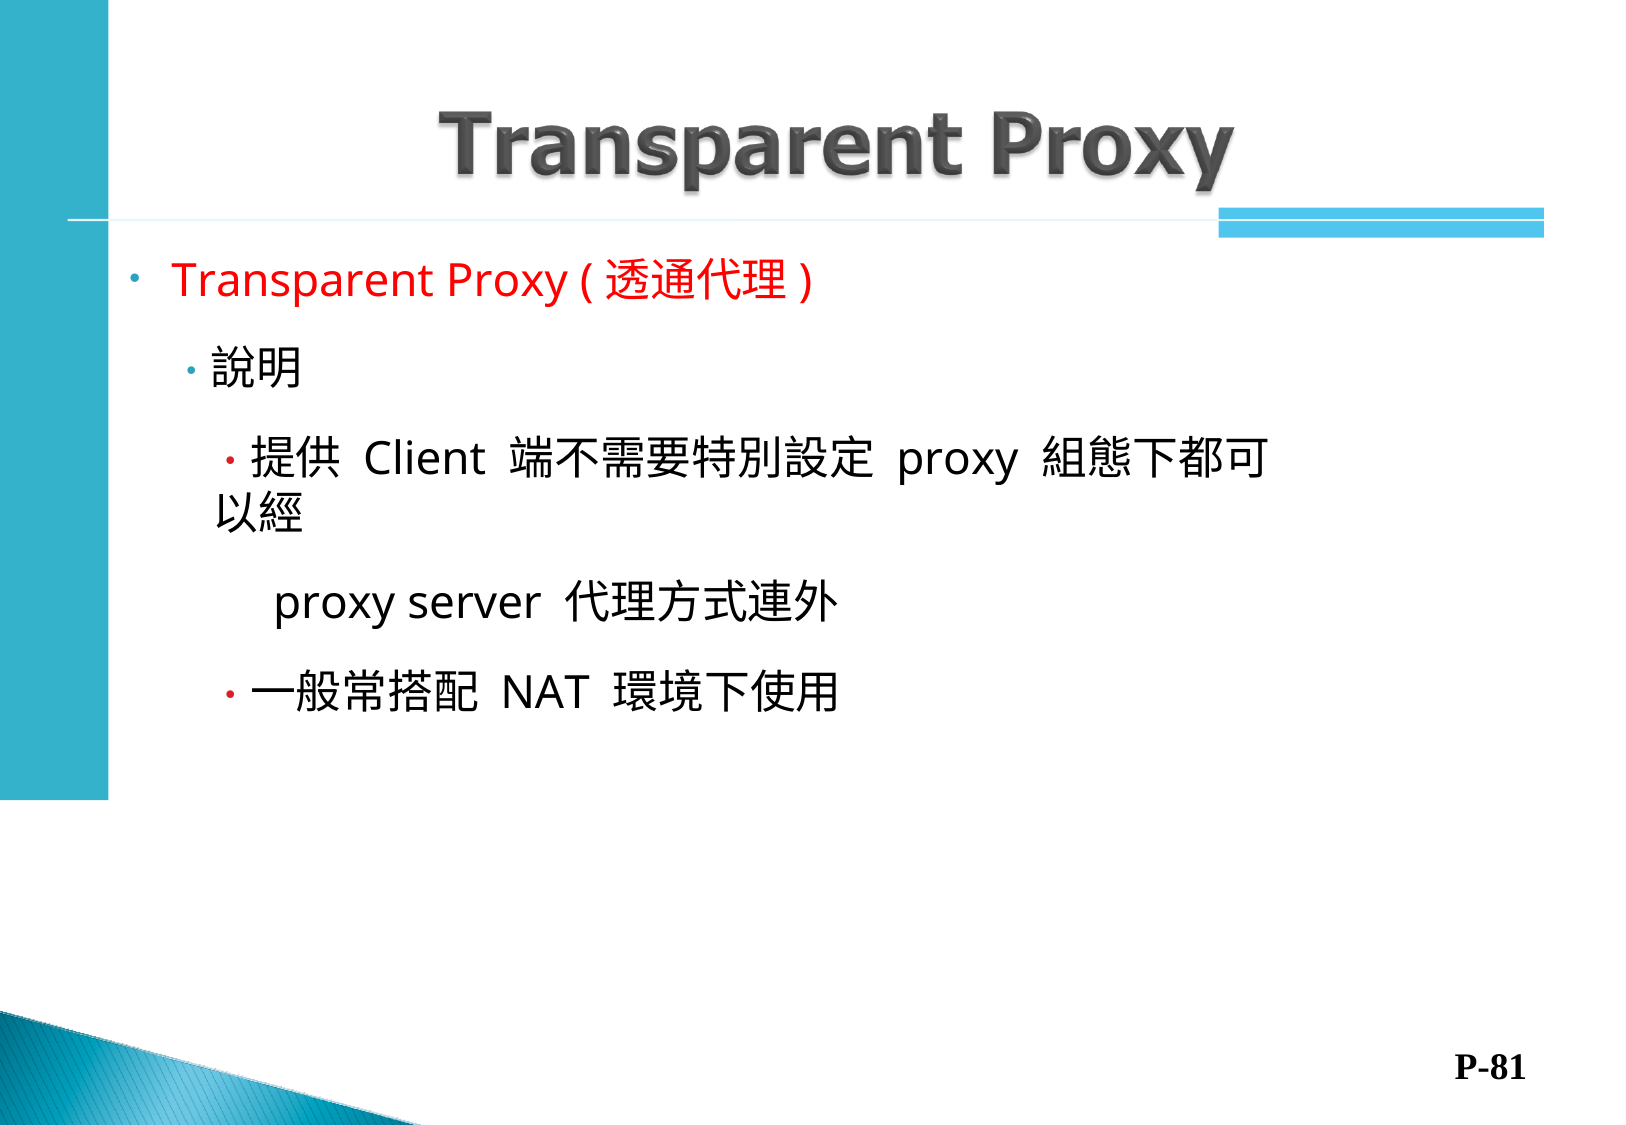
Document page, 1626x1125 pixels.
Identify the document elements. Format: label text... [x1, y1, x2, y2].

text_box Transparent Proxy (透通代理) • 說明 • 提供 Client 端不需要特別設定 proxy 組態下都可以經 proxy server 代理方式連外 • 一般常搭配 NAT 環境下使用 [125, 250, 1309, 665]
text_box P-67 [1452, 1042, 1532, 1090]
text_box [429, 81, 1244, 203]
